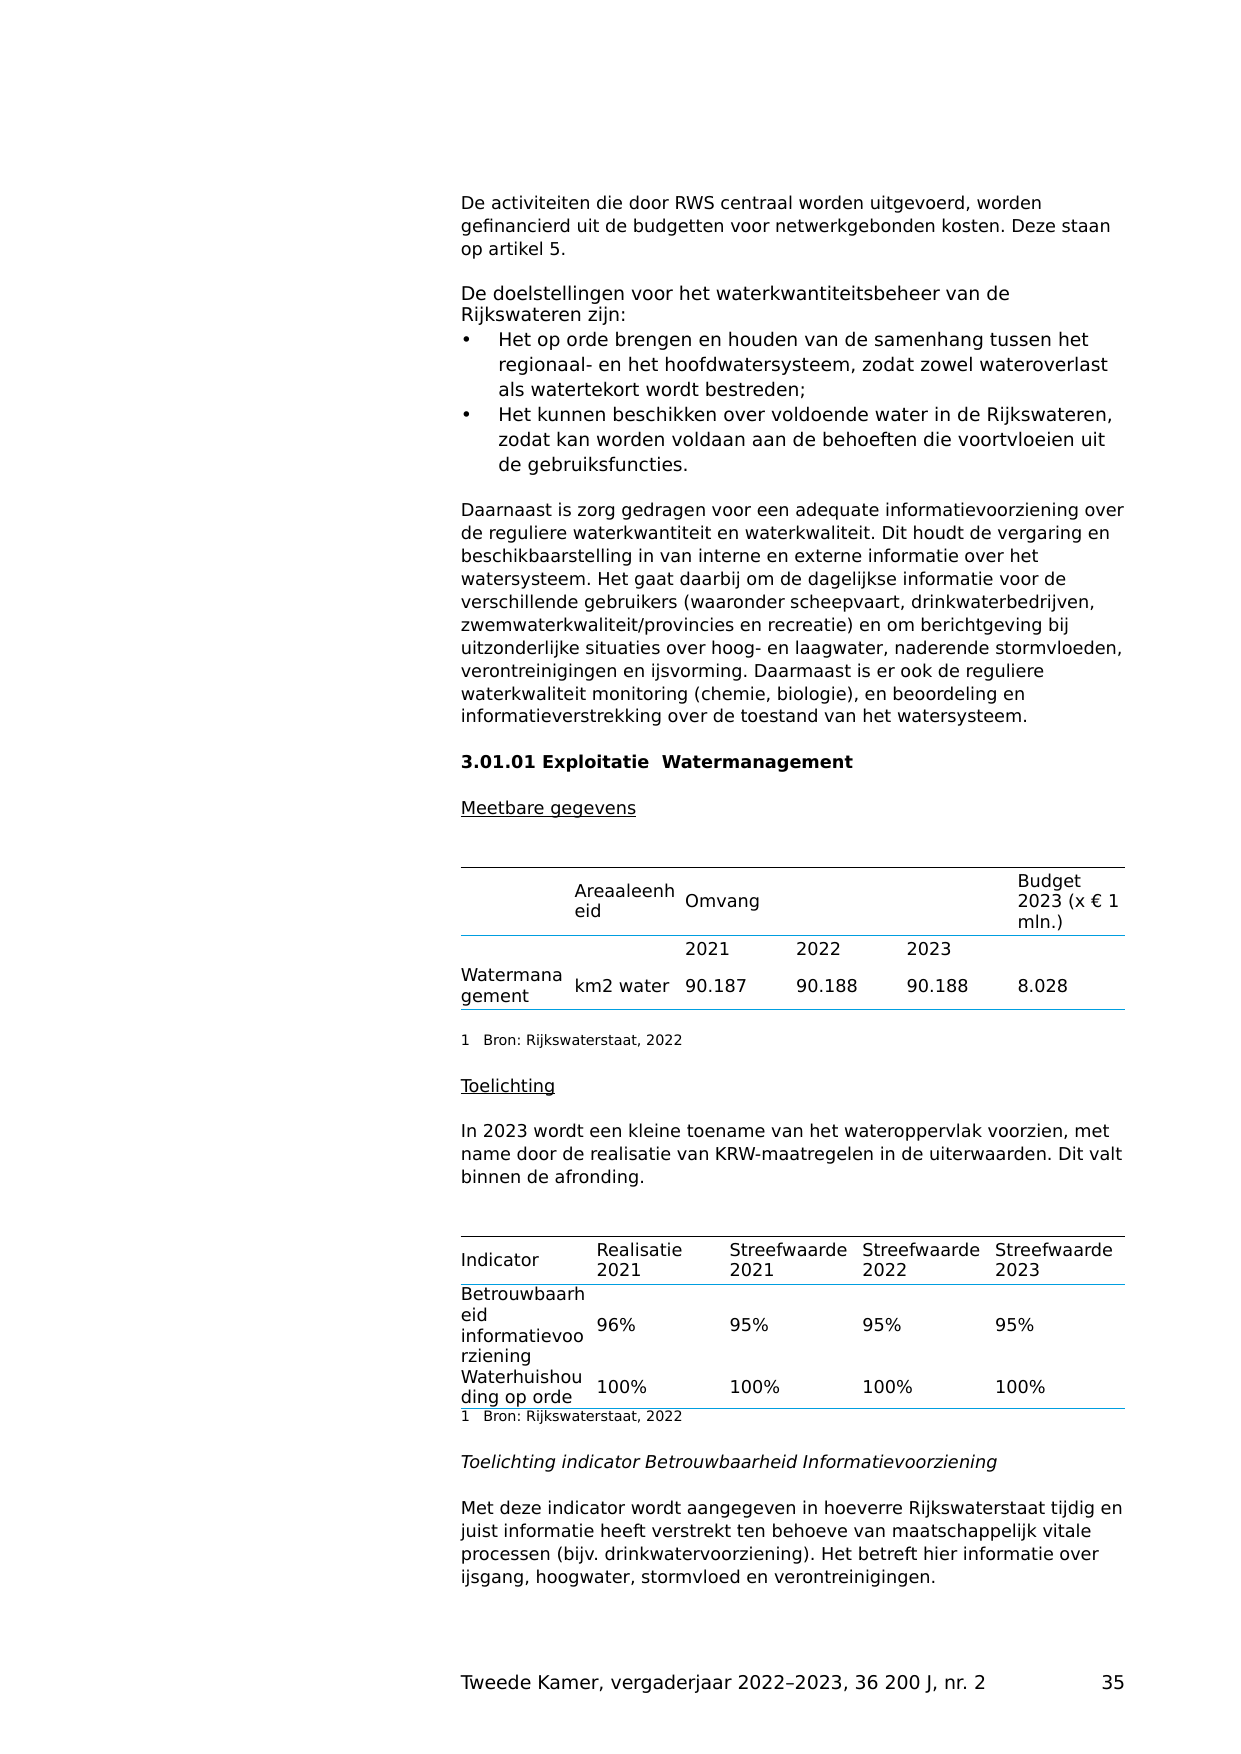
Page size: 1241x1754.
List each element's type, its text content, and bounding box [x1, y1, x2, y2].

table_cell 100% [992, 1367, 1125, 1408]
table_header Tabel 21 Omvang areaal1 [461, 842, 1125, 867]
table_cell [793, 868, 903, 935]
table_cell 90.188 [793, 962, 903, 1009]
text Toelichting indicator Betrouwbaarheid Informatievoorziening [461, 1450, 1125, 1473]
table_cell 2021 [682, 936, 793, 962]
table_cell Watermanagement [461, 962, 571, 1009]
table_cell [1014, 936, 1125, 962]
table_cell 100% [726, 1367, 859, 1408]
table_cell [461, 868, 571, 935]
table_cell Streefwaarde 2022 [859, 1237, 992, 1284]
table_cell 95% [859, 1285, 992, 1367]
text De doelstellingen voor het waterkwantiteitsbeheer van de Rijkswateren zijn: [461, 282, 1125, 326]
table_cell km2 water [571, 962, 682, 1009]
list Bron: Rijkswaterstaat, 2022 [461, 1032, 1125, 1049]
table_cell 95% [726, 1285, 859, 1367]
text Daarnaast is zorg gedragen voor een adequate informatievoorziening over de reguliere waterkwantiteit en waterkwaliteit. Dit houdt de vergaring en beschikbaarstelling in van interne en externe informatie over het watersysteem. Het gaat daarbij om de dagelijkse informatie voor de verschillende gebruikers (waaronder scheepvaart, drinkwaterbedrijven, zwemwaterkwaliteit/provincies en recreatie) en om berichtgeving bij uitzonderlijke situaties over hoog- en laagwater, naderende stormvloeden, verontreinigingen en ijsvorming. Daarmaast is er ook de reguliere waterkwaliteit monitoring (chemie, biologie), en beoordeling en informatieverstrekking over de toestand van het watersysteem. [461, 498, 1125, 727]
text In 2023 wordt een kleine toename van het wateroppervlak voorzien, met name door de realisatie van KRW-maatregelen in de uiterwaarden. Dit valt binnen de afronding. [461, 1119, 1125, 1188]
table_cell 2022 [793, 936, 903, 962]
table_cell Betrouwbaarheid informatievoorziening [461, 1285, 593, 1367]
text Met deze indicator wordt aangegeven in hoeverre Rijkswaterstaat tijdig en juist informatie heeft verstrekt ten behoeve van maatschappelijk vitale processen (bijv. drinkwatervoorziening). Het betreft hier informatie over ijsgang, hoogwater, stormvloed en verontreinigingen. [461, 1496, 1125, 1588]
table_cell 90.188 [904, 962, 1014, 1009]
table_cell 90.187 [682, 962, 793, 1009]
list Het kunnen beschikken over voldoende water in de Rijkswateren, zodat kan worden voldaan aan de behoeften die voortvloeien uit de gebruiksfuncties. [461, 401, 1125, 476]
text Toelichting [461, 1074, 1125, 1097]
table_cell 100% [859, 1367, 992, 1408]
table_header Tabel 22 Indicatoren Watermanagement1 [461, 1211, 1125, 1236]
table_cell Omvang [682, 868, 793, 935]
text 3.01.01 Exploitatie Watermanagement [461, 750, 1125, 773]
table_cell 100% [594, 1367, 726, 1408]
text Meetbare gegevens [461, 796, 1125, 819]
table_cell 8.028 [1014, 962, 1125, 1009]
table_cell [904, 868, 1014, 935]
text De activiteiten die door RWS centraal worden uitgevoerd, worden gefinancierd uit de budgetten voor netwerkgebonden kosten. Deze staan op artikel 5. [461, 191, 1125, 259]
list Het op orde brengen en houden van de samenhang tussen het regionaal- en het hoofdwatersysteem, zodat zowel wateroverlast als watertekort wordt bestreden; [461, 326, 1125, 401]
list Bron: Rijkswaterstaat, 2022 [461, 1409, 1125, 1425]
table_cell Areaaleenheid [571, 868, 682, 935]
table_cell Realisatie 2021 [594, 1237, 726, 1284]
table_cell [461, 1010, 571, 1032]
table_cell [571, 936, 682, 962]
table_cell 95% [992, 1285, 1125, 1367]
table_cell Indicator [461, 1237, 593, 1284]
table_cell Budget 2023 (x € 1 mln.) [1014, 868, 1125, 935]
table_cell 96% [594, 1285, 726, 1367]
table_cell Waterhuishouding op orde [461, 1367, 593, 1408]
table_cell Streefwaarde 2021 [726, 1237, 859, 1284]
table_cell 2023 [904, 936, 1014, 962]
table_cell Streefwaarde 2023 [992, 1237, 1125, 1284]
table_cell [461, 936, 571, 962]
